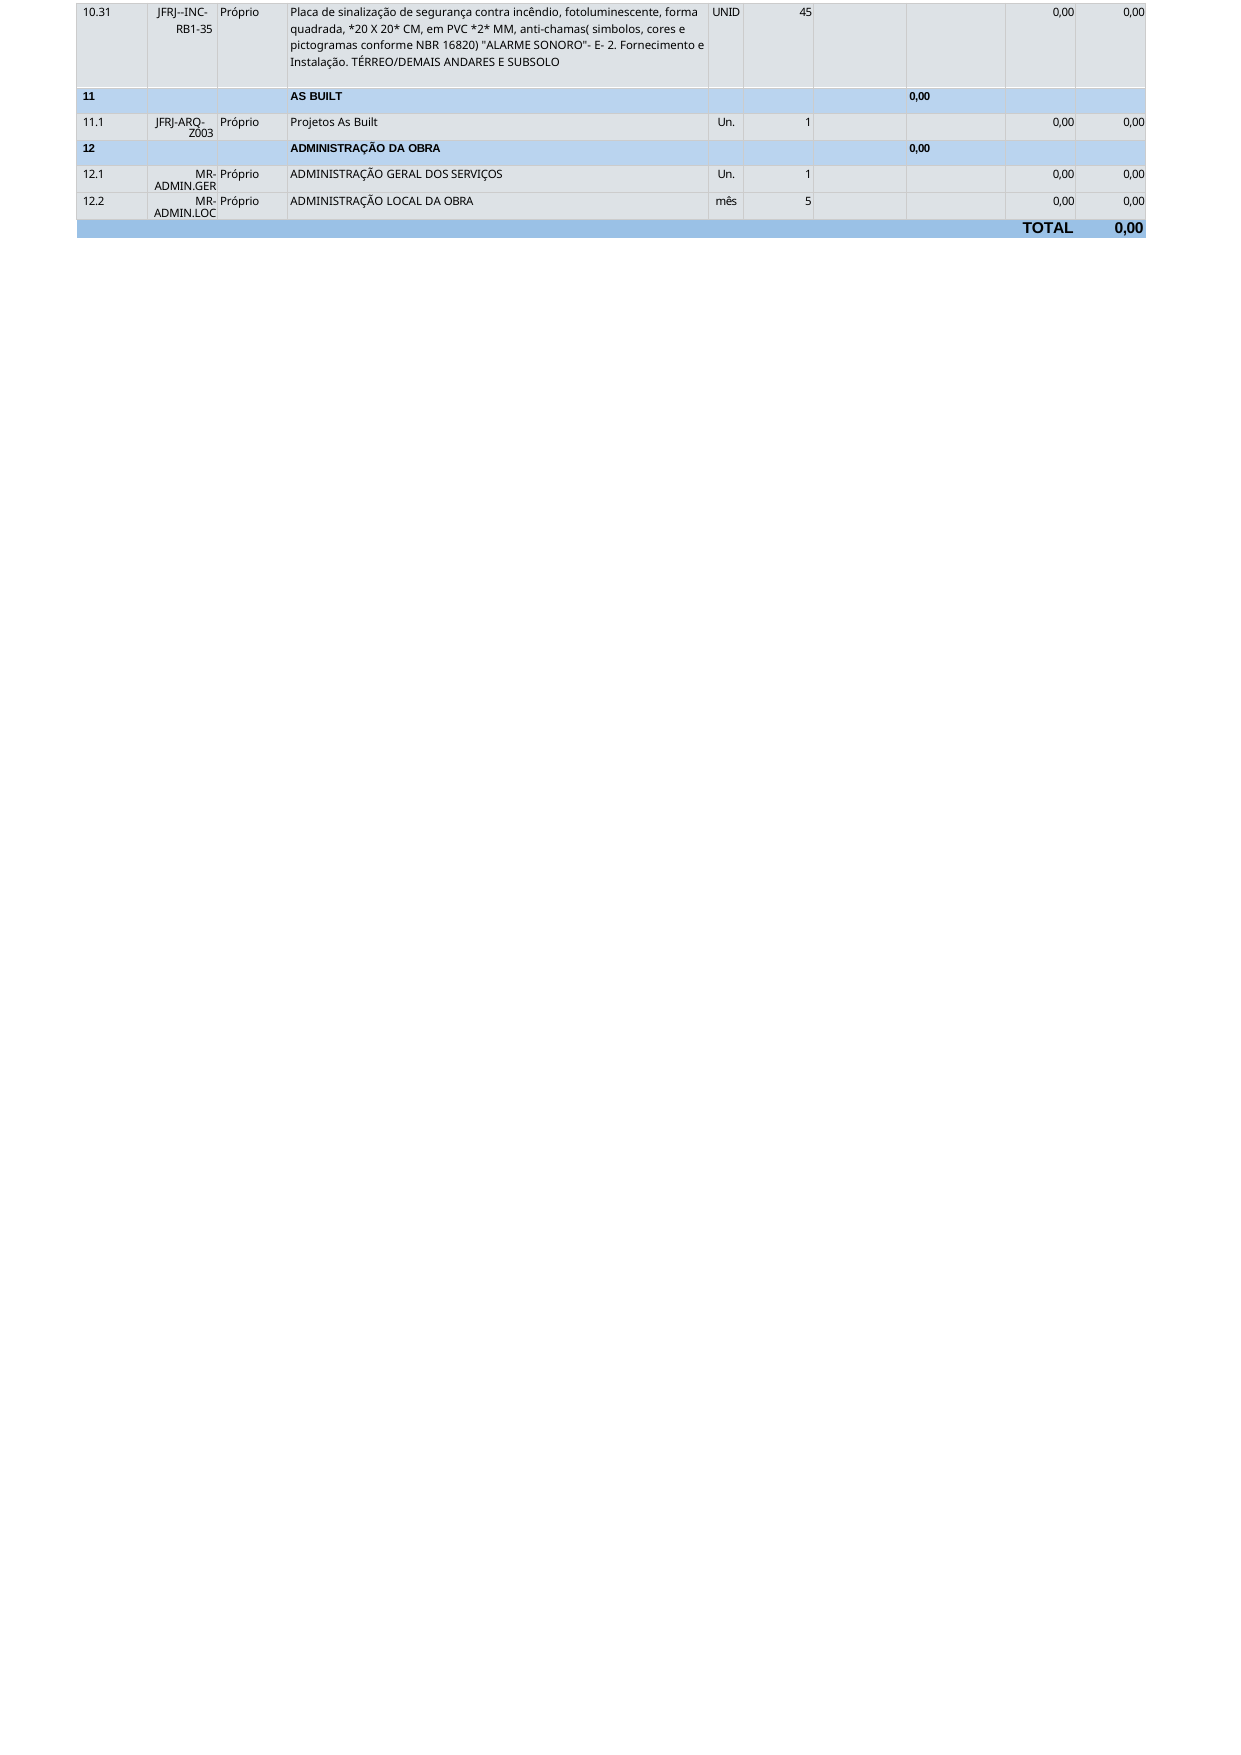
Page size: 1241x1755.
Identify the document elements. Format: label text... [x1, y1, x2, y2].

table_cell [814, 89, 906, 113]
table_cell 12 [77, 141, 147, 165]
table_cell AS BUILT [288, 89, 708, 113]
table_cell ADMINISTRAÇÃO GERAL DOS SERVIÇOS [288, 166, 708, 192]
table_cell [814, 166, 906, 192]
table_cell [148, 89, 217, 113]
table_header UNID [709, 4, 743, 87]
table_cell 0,00 [1006, 166, 1075, 192]
table_cell 0,00 [1076, 193, 1145, 219]
table_cell 0,00 [1006, 114, 1075, 140]
table_cell [907, 166, 1005, 192]
table_cell Próprio [218, 166, 287, 192]
table_cell 0,00 [907, 89, 1005, 113]
table_cell [744, 89, 813, 113]
table_cell 11 [77, 89, 147, 113]
table_cell Un. [709, 166, 743, 192]
table_cell [1076, 89, 1145, 113]
table_cell 12.1 [77, 166, 147, 192]
table_cell JFRJ-ARQ- Z003 [148, 114, 217, 140]
table_cell Un. [709, 114, 743, 140]
table_cell 5 [744, 193, 813, 219]
table_cell 1 [744, 114, 813, 140]
table_header Placa de sinalização de segurança contra incêndio, fotoluminescente, forma quadrada, *20 X 20* CM, em PVC *2* MM, anti-chamas( simbolos, cores e pictogramas conforme NBR 16820) "ALARME SONORO"- E- 2. Fornecimento e Instalação. TÉRREO/DEMAIS ANDARES E SUBSOLO [288, 4, 708, 87]
table_cell [814, 141, 906, 165]
table_cell 1 [744, 166, 813, 192]
table_cell TOTAL 0,00 [77, 220, 1146, 238]
table_cell [814, 193, 906, 219]
table_cell [1006, 89, 1075, 113]
table_cell [218, 89, 287, 113]
table_header JFRJ--INC-RB1-35 [148, 4, 217, 87]
table_cell mês [709, 193, 743, 219]
table_header 0,00 [1076, 4, 1145, 87]
table_cell [218, 141, 287, 165]
table_cell MR- ADMIN.GER [148, 166, 217, 192]
table_cell [709, 89, 743, 113]
table_cell [907, 193, 1005, 219]
table_cell Projetos As Built [288, 114, 708, 140]
table_header [907, 4, 1005, 87]
table_header Próprio [218, 4, 287, 87]
table_cell 0,00 [907, 141, 1005, 165]
table_cell [709, 141, 743, 165]
table_cell ADMINISTRAÇÃO LOCAL DA OBRA [288, 193, 708, 219]
table_cell ADMINISTRAÇÃO DA OBRA [288, 141, 708, 165]
table_cell 11.1 [77, 114, 147, 140]
table_cell [1076, 141, 1145, 165]
table_header [814, 4, 906, 87]
table_header 45 [744, 4, 813, 87]
table_header 10.31 [77, 4, 147, 87]
table_cell 0,00 [1006, 193, 1075, 219]
table_cell MR- ADMIN.LOC [148, 193, 217, 219]
table_cell 0,00 [1076, 166, 1145, 192]
table_cell Próprio [218, 114, 287, 140]
table_cell 12.2 [77, 193, 147, 219]
table_cell Próprio [218, 193, 287, 219]
table_cell [148, 141, 217, 165]
table_cell 0,00 [1076, 114, 1145, 140]
table_cell [907, 114, 1005, 140]
table_header 0,00 [1006, 4, 1075, 87]
table_cell [744, 141, 813, 165]
table_cell [1006, 141, 1075, 165]
table_cell [814, 114, 906, 140]
